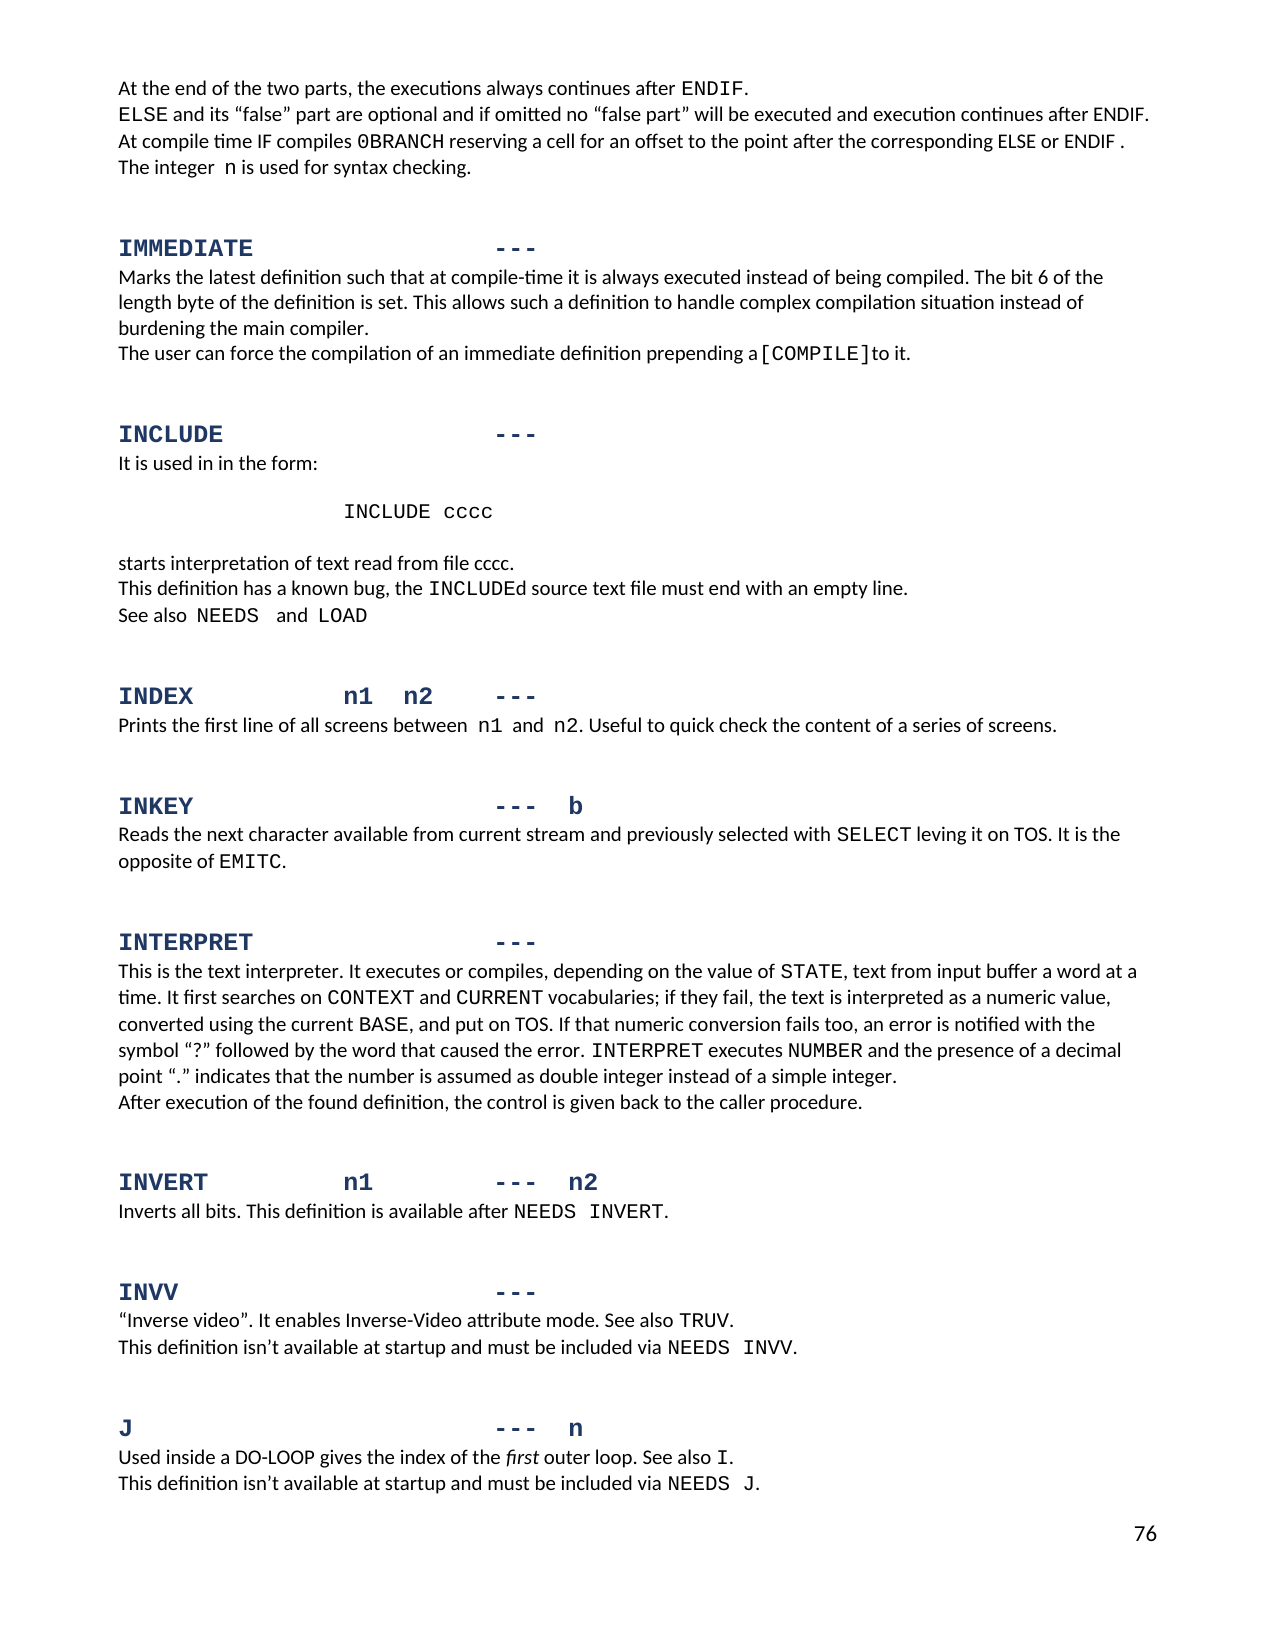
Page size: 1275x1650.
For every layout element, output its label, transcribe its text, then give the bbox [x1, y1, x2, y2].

subtitle INDEX n1 n2 --- [118, 683, 1157, 712]
text This definition has a known bug, the INCLUDEd source text file must end with an empty line. [118, 576, 1157, 602]
text This definition isn’t available at startup and must be included via NEEDS J. [118, 1470, 1157, 1497]
subtitle INCLUDE --- [118, 422, 1157, 450]
text At the end of the two parts, the executions always continues after ENDIF. [118, 75, 1157, 101]
text This definition isn’t available at startup and must be included via NEEDS INVV. [118, 1334, 1157, 1361]
subtitle INTERPRET --- [118, 929, 1157, 958]
subtitle IMMEDIATE --- [118, 236, 1157, 264]
text Used inside a DO-LOOP gives the index of the first outer loop. See also I. [118, 1444, 1157, 1470]
text Reads the next character available from current stream and previously selected with SELECT leving it on TOS. It is the opposite of EMITC. [118, 822, 1157, 874]
subtitle INVERT n1 --- n2 [118, 1169, 1157, 1198]
text “Inverse video”. It enables Inverse-Video attribute mode. See also TRUV. [118, 1308, 1157, 1334]
text Prints the first line of all screens between n1 and n2. Useful to quick check the content of a series of screens. [118, 712, 1157, 738]
text INCLUDE cccc [118, 501, 1157, 525]
text See also NEEDS and LOAD [118, 602, 1157, 628]
text Marks the latest definition such that at compile-time it is always executed instead of being compiled. The bit 6 of the length byte of the definition is set. This allows such a definition to handle complex compilation situation instead of burdening the main compiler. [118, 264, 1157, 340]
text ELSE and its “false” part are optional and if omitted no “false part” will be executed and execution continues after ENDIF. [118, 101, 1157, 128]
text It is used in in the form: [118, 450, 1157, 476]
text After execution of the found definition, the control is given back to the caller procedure. [118, 1089, 1157, 1114]
text The user can force the compilation of an immediate definition prepending a[COMPILE]to it. [118, 340, 1157, 367]
subtitle INVV --- [118, 1279, 1157, 1308]
subtitle J --- n [118, 1416, 1157, 1444]
text This is the text interpreter. It executes or compiles, depending on the value of STATE, text from input buffer a word at a time. It first searches on CONTEXT and CURRENT vocabularies; if they fail, the text is interpreted as a numeric value, converted using the current BASE, and put on TOS. If that numeric conversion fails too, an error is notified with the symbol “?” followed by the word that caused the error. INTERPRET executes NUMBER and the presence of a decimal point “.” indicates that the number is assumed as double integer instead of a simple integer. [118, 958, 1157, 1089]
text Inverts all bits. This definition is available after NEEDS INVERT. [118, 1198, 1157, 1224]
text starts interpretation of text read from file cccc. [118, 550, 1157, 576]
text At compile time IF compiles 0BRANCH reserving a cell for an offset to the point after the corresponding ELSE or ENDIF . The integer n is used for syntax checking. [118, 128, 1157, 181]
subtitle INKEY --- b [118, 793, 1157, 822]
